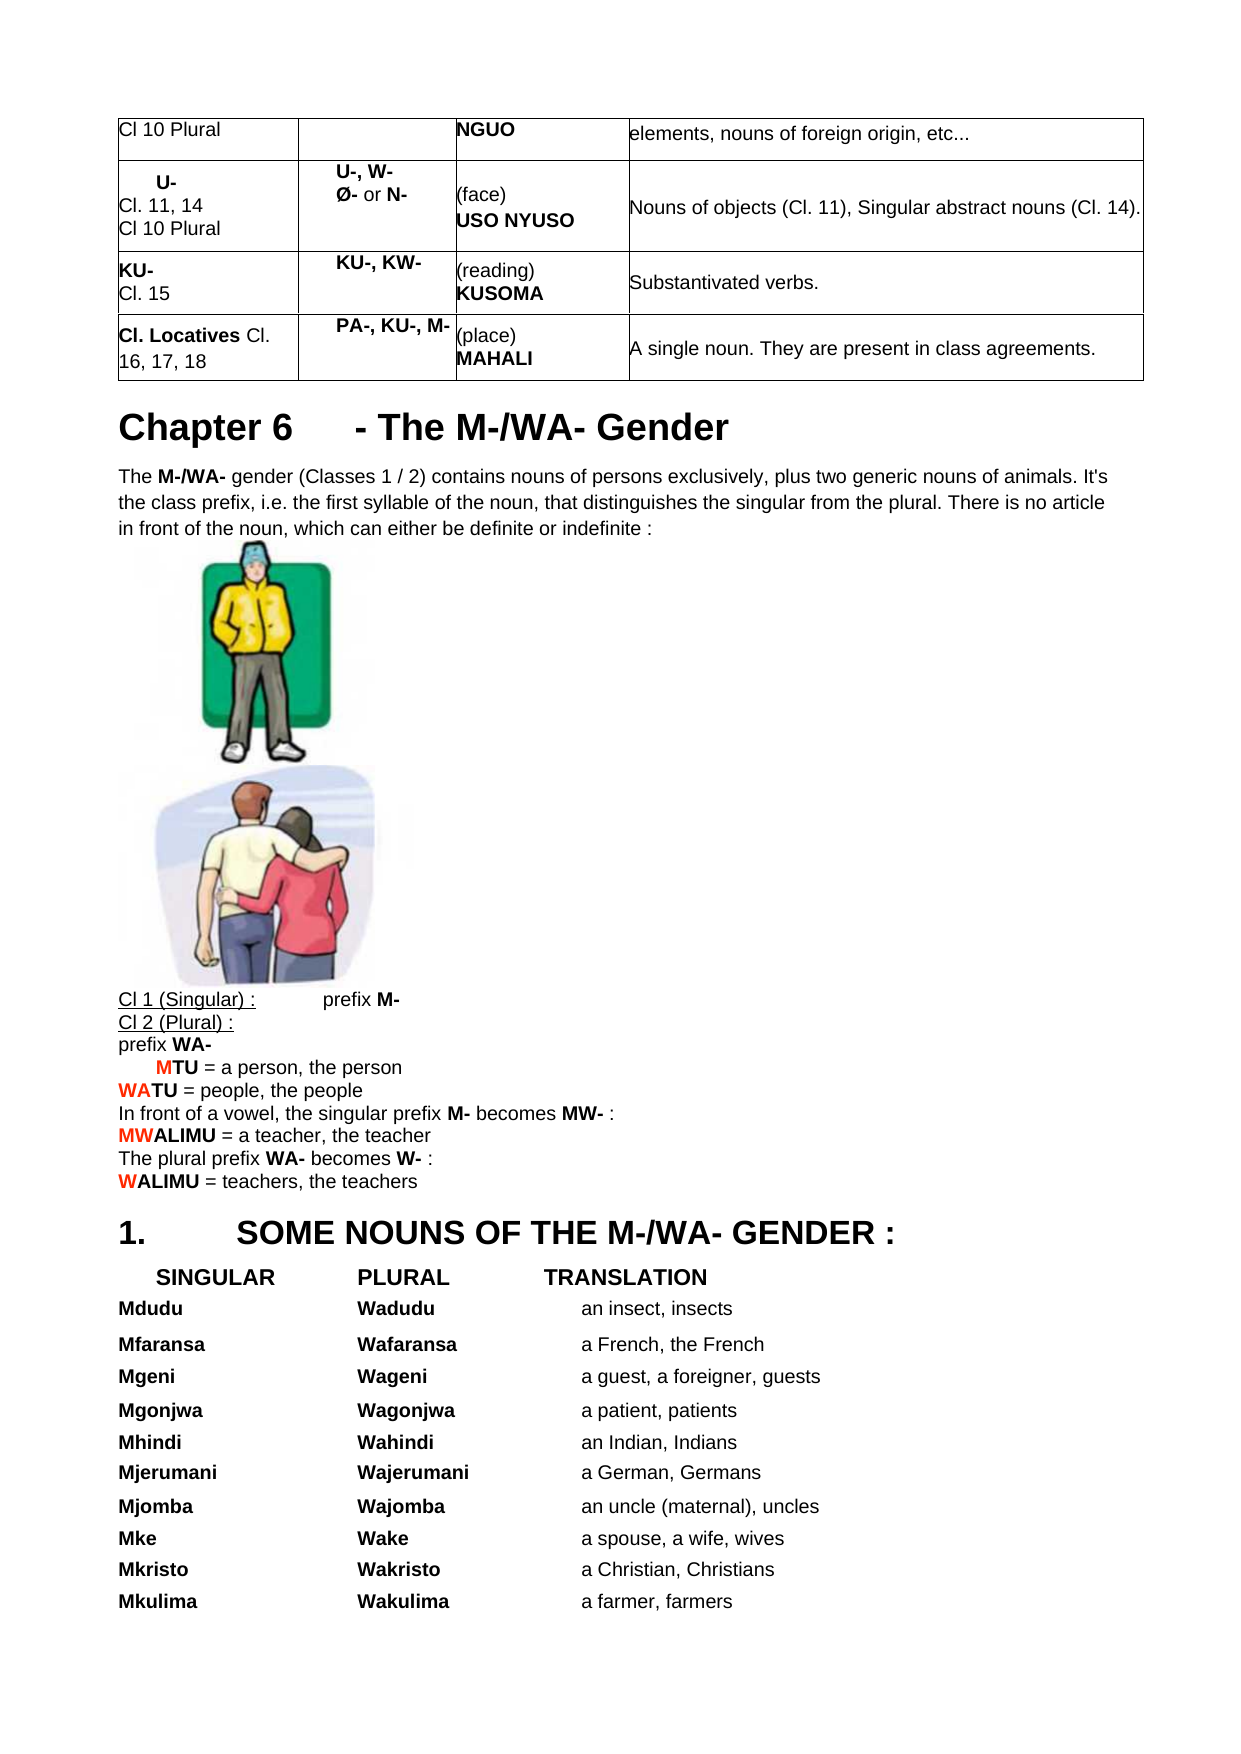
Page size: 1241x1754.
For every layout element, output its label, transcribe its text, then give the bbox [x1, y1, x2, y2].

table_header PLURAL [320, 1264, 543, 1297]
table_cell Mfaransa [118, 1333, 319, 1365]
table_cell Mjomba [118, 1495, 319, 1527]
subtitle Chapter 6 - The M-/WA- Gender [118, 405, 1122, 449]
table_cell NGUO [457, 119, 629, 160]
table_cell Cl. Locatives Cl. 16, 17, 18 [119, 315, 298, 380]
table_cell (reading) KUSOMA [457, 252, 629, 313]
table_cell (face) USO NYUSO [457, 161, 629, 251]
text MWALIMU = a teacher, the teacher [118, 1124, 1122, 1147]
table_cell an uncle (maternal), uncles [544, 1495, 890, 1527]
table_cell Mdudu [118, 1297, 319, 1333]
table_cell KU-, KW- [299, 252, 456, 313]
table_cell an insect, insects [544, 1297, 890, 1333]
table_cell Substantivated verbs. [630, 252, 1143, 313]
table_cell a French, the French [544, 1333, 890, 1365]
table_cell Mke [118, 1527, 319, 1558]
text prefix WA- [118, 1033, 1122, 1056]
table_cell Mgeni [118, 1365, 319, 1399]
table_cell a farmer, farmers [544, 1590, 890, 1622]
table_cell Wakristo [320, 1558, 543, 1590]
table_cell Wahindi [320, 1431, 543, 1461]
table_cell U- Cl. 11, 14 Cl 10 Plural [119, 161, 298, 251]
table_header SINGULAR [118, 1264, 319, 1297]
table_cell [299, 119, 456, 160]
table_cell Cl 10 Plural [119, 119, 298, 160]
table_cell Wageni [320, 1365, 543, 1399]
text In front of a vowel, the singular prefix M- becomes MW- : [118, 1101, 1122, 1124]
table_cell Wafaransa [320, 1333, 543, 1365]
table_cell U-, W- Ø- or N- [299, 161, 456, 251]
text The M-/WA- gender (Classes 1 / 2) contains nouns of persons exclusively, plus two generic nouns of animals. It's the class prefix, i.e. the first syllable of the noun, that distinguishes the singular from the plural. There is no article in front of the noun, which can either be definite or indefinite : [118, 461, 1122, 540]
text The plural prefix WA- becomes W- : [118, 1147, 1122, 1169]
table_cell Wake [320, 1527, 543, 1558]
table_cell a spouse, a wife, wives [544, 1527, 890, 1558]
table_cell Mgonjwa [118, 1399, 319, 1431]
table_cell (place) MAHALI [457, 315, 629, 380]
text Cl 1 (Singular) : prefix M- [118, 988, 1122, 1011]
table_cell A single noun. They are present in class agreements. [630, 315, 1143, 380]
picture [118, 540, 415, 988]
table_cell Wajerumani [320, 1461, 543, 1495]
table_cell Mhindi [118, 1431, 319, 1461]
table_cell a guest, a foreigner, guests [544, 1365, 890, 1399]
table_cell a Christian, Christians [544, 1558, 890, 1590]
text Cl 2 (Plural) : [118, 1011, 1122, 1033]
text WATU = people, the people [118, 1079, 1122, 1101]
text MTU = a person, the person [118, 1056, 1122, 1079]
table_cell Nouns of objects (Cl. 11), Singular abstract nouns (Cl. 14). [630, 161, 1143, 251]
table_cell Wadudu [320, 1297, 543, 1333]
text WALIMU = teachers, the teachers [118, 1169, 1122, 1192]
table_header TRANSLATION [544, 1264, 890, 1297]
table_cell elements, nouns of foreign origin, etc... [630, 119, 1143, 160]
table_cell PA-, KU-, M- [299, 315, 456, 380]
table_cell KU- Cl. 15 [119, 252, 298, 313]
table_cell Mkristo [118, 1558, 319, 1590]
table_cell an Indian, Indians [544, 1431, 890, 1461]
table_cell a German, Germans [544, 1461, 890, 1495]
subtitle 1. SOME NOUNS OF THE M-/WA- GENDER : [118, 1213, 1122, 1252]
table_cell Mkulima [118, 1590, 319, 1622]
table_cell Mjerumani [118, 1461, 319, 1495]
table_cell Wagonjwa [320, 1399, 543, 1431]
table_cell Wajomba [320, 1495, 543, 1527]
table_cell Wakulima [320, 1590, 543, 1622]
table_cell a patient, patients [544, 1399, 890, 1431]
